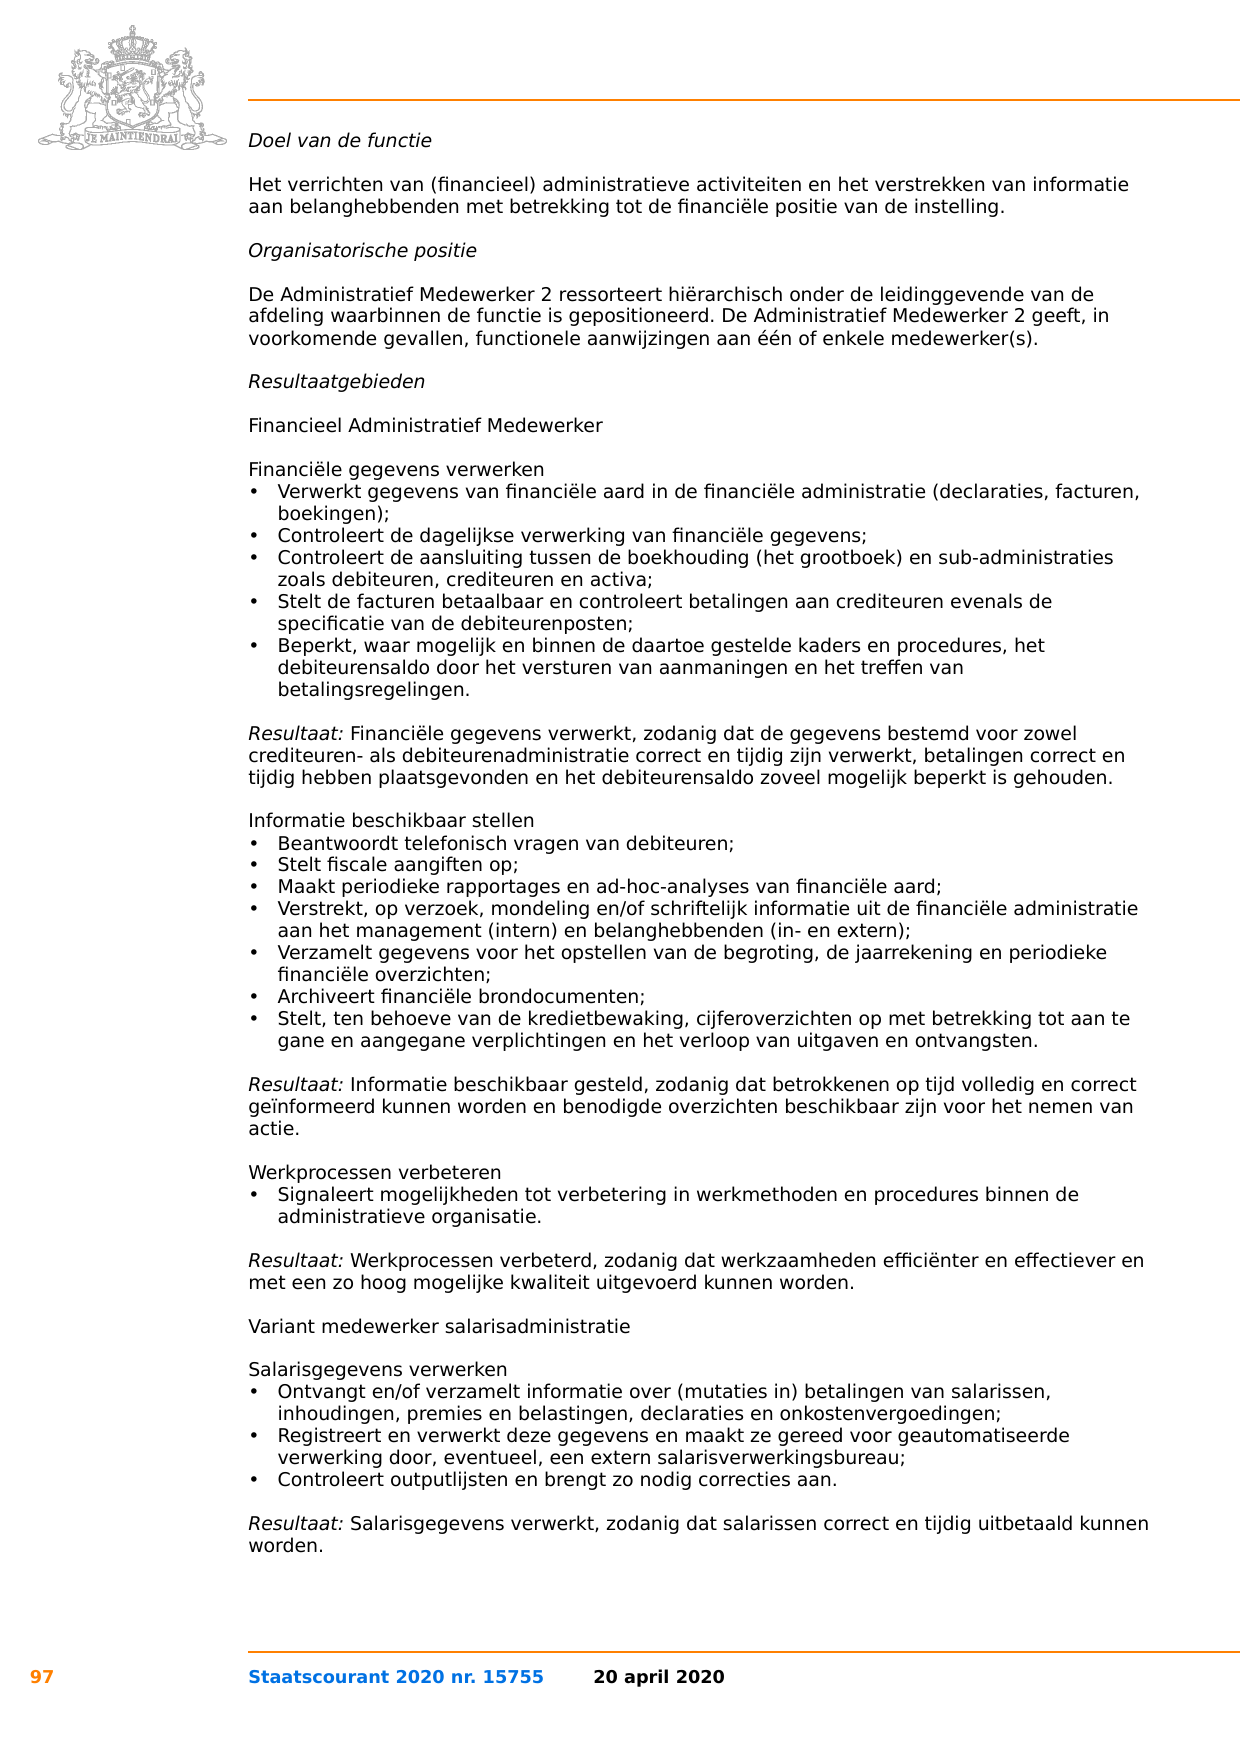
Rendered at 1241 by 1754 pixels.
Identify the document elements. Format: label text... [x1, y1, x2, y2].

subtitle Variant medewerker salarisadministratie [248, 1316, 1163, 1337]
subtitle Doel van de functie [248, 130, 1163, 152]
text • Archiveert financiële brondocumenten; [248, 986, 1163, 1008]
subtitle Werkprocessen verbeteren [248, 1162, 1163, 1184]
text De Administratief Medewerker 2 ressorteert hiërarchisch onder de leidinggevende van de afdeling waarbinnen de functie is gepositioneerd. De Administratief Medewerker 2 geeft, in voorkomende gevallen, functionele aanwijzingen aan één of enkele medewerker(s). [248, 283, 1163, 349]
text • Verstrekt, op verzoek, mondeling en/of schriftelijk informatie uit de financiële administratie aan het management (intern) en belanghebbenden (in- en extern); [248, 898, 1163, 942]
subtitle Informatie beschikbaar stellen [248, 810, 1163, 832]
subtitle Financiële gegevens verwerken [248, 459, 1163, 481]
picture [38, 25, 227, 150]
text • Ontvangt en/of verzamelt informatie over (mutaties in) betalingen van salarissen, inhoudingen, premies en belastingen, declaraties en onkostenvergoedingen; [248, 1381, 1163, 1425]
text Resultaat: Werkprocessen verbeterd, zodanig dat werkzaamheden efficiënter en effectiever en met een zo hoog mogelijke kwaliteit uitgevoerd kunnen worden. [248, 1250, 1163, 1294]
text • Stelt fiscale aangiften op; [248, 854, 1163, 876]
text Resultaat: Informatie beschikbaar gesteld, zodanig dat betrokkenen op tijd volledig en correct geïnformeerd kunnen worden en benodigde overzichten beschikbaar zijn voor het nemen van actie. [248, 1074, 1163, 1140]
text • Beantwoordt telefonisch vragen van debiteuren; [248, 832, 1163, 854]
subtitle Salarisgegevens verwerken [248, 1359, 1163, 1381]
text Het verrichten van (financieel) administratieve activiteiten en het verstrekken van informatie aan belanghebbenden met betrekking tot de financiële positie van de instelling. [248, 174, 1163, 218]
text • Controleert outputlijsten en brengt zo nodig correcties aan. [248, 1469, 1163, 1491]
text • Beperkt, waar mogelijk en binnen de daartoe gestelde kaders en procedures, het debiteurensaldo door het versturen van aanmaningen en het treffen van betalingsregelingen. [248, 635, 1163, 701]
text • Stelt, ten behoeve van de kredietbewaking, cijferoverzichten op met betrekking tot aan te gane en aangegane verplichtingen en het verloop van uitgaven en ontvangsten. [248, 1008, 1163, 1052]
text • Signaleert mogelijkheden tot verbetering in werkmethoden en procedures binnen de administratieve organisatie. [248, 1184, 1163, 1228]
text • Controleert de dagelijkse verwerking van financiële gegevens; [248, 525, 1163, 547]
text • Verzamelt gegevens voor het opstellen van de begroting, de jaarrekening en periodieke financiële overzichten; [248, 942, 1163, 986]
text • Stelt de facturen betaalbaar en controleert betalingen aan crediteuren evenals de specificatie van de debiteurenposten; [248, 591, 1163, 635]
text • Maakt periodieke rapportages en ad-hoc-analyses van financiële aard; [248, 876, 1163, 898]
text • Controleert de aansluiting tussen de boekhouding (het grootboek) en sub-administraties zoals debiteuren, crediteuren en activa; [248, 547, 1163, 591]
text Resultaat: Salarisgegevens verwerkt, zodanig dat salarissen correct en tijdig uitbetaald kunnen worden. [248, 1513, 1163, 1557]
text • Registreert en verwerkt deze gegevens en maakt ze gereed voor geautomatiseerde verwerking door, eventueel, een extern salarisverwerkingsbureau; [248, 1425, 1163, 1469]
subtitle Resultaatgebieden [248, 371, 1163, 393]
subtitle Organisatorische positie [248, 239, 1163, 262]
subtitle Financieel Administratief Medewerker [248, 415, 1163, 437]
text • Verwerkt gegevens van financiële aard in de financiële administratie (declaraties, facturen, boekingen); [248, 481, 1163, 525]
text Resultaat: Financiële gegevens verwerkt, zodanig dat de gegevens bestemd voor zowel crediteuren- als debiteurenadministratie correct en tijdig zijn verwerkt, betalingen correct en tijdig hebben plaatsgevonden en het debiteurensaldo zoveel mogelijk beperkt is gehouden. [248, 723, 1163, 788]
